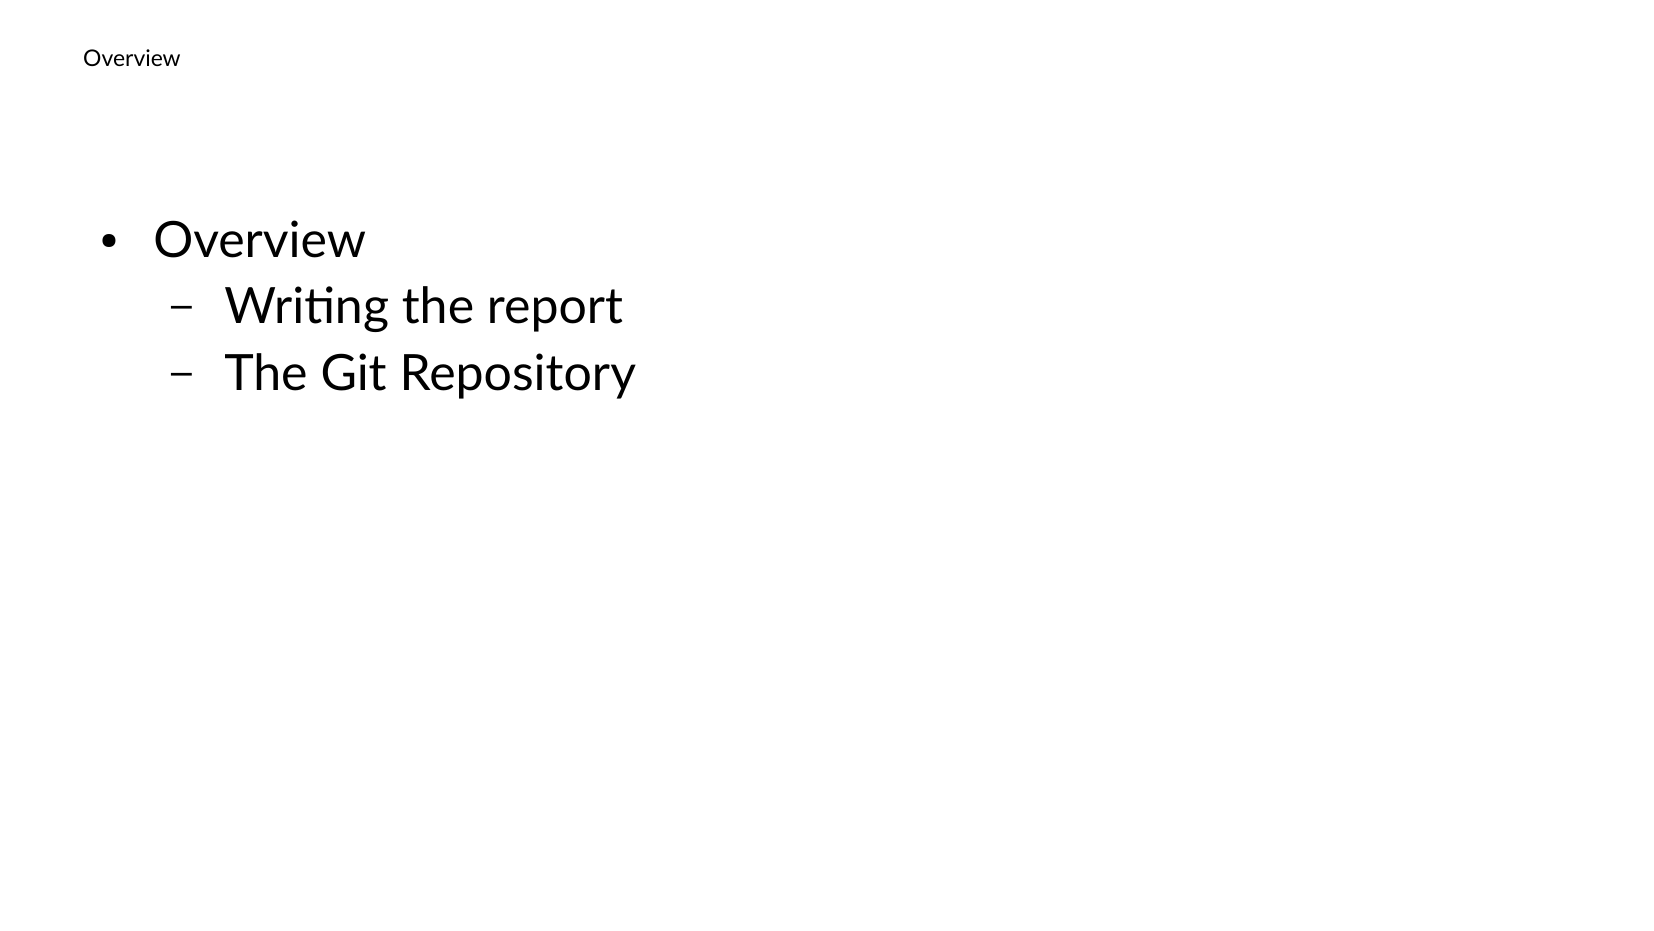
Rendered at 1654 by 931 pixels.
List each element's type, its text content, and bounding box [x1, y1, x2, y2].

list Overview Writing the report The Git Repository [82, 217, 809, 839]
title Overview [83, 0, 1571, 119]
